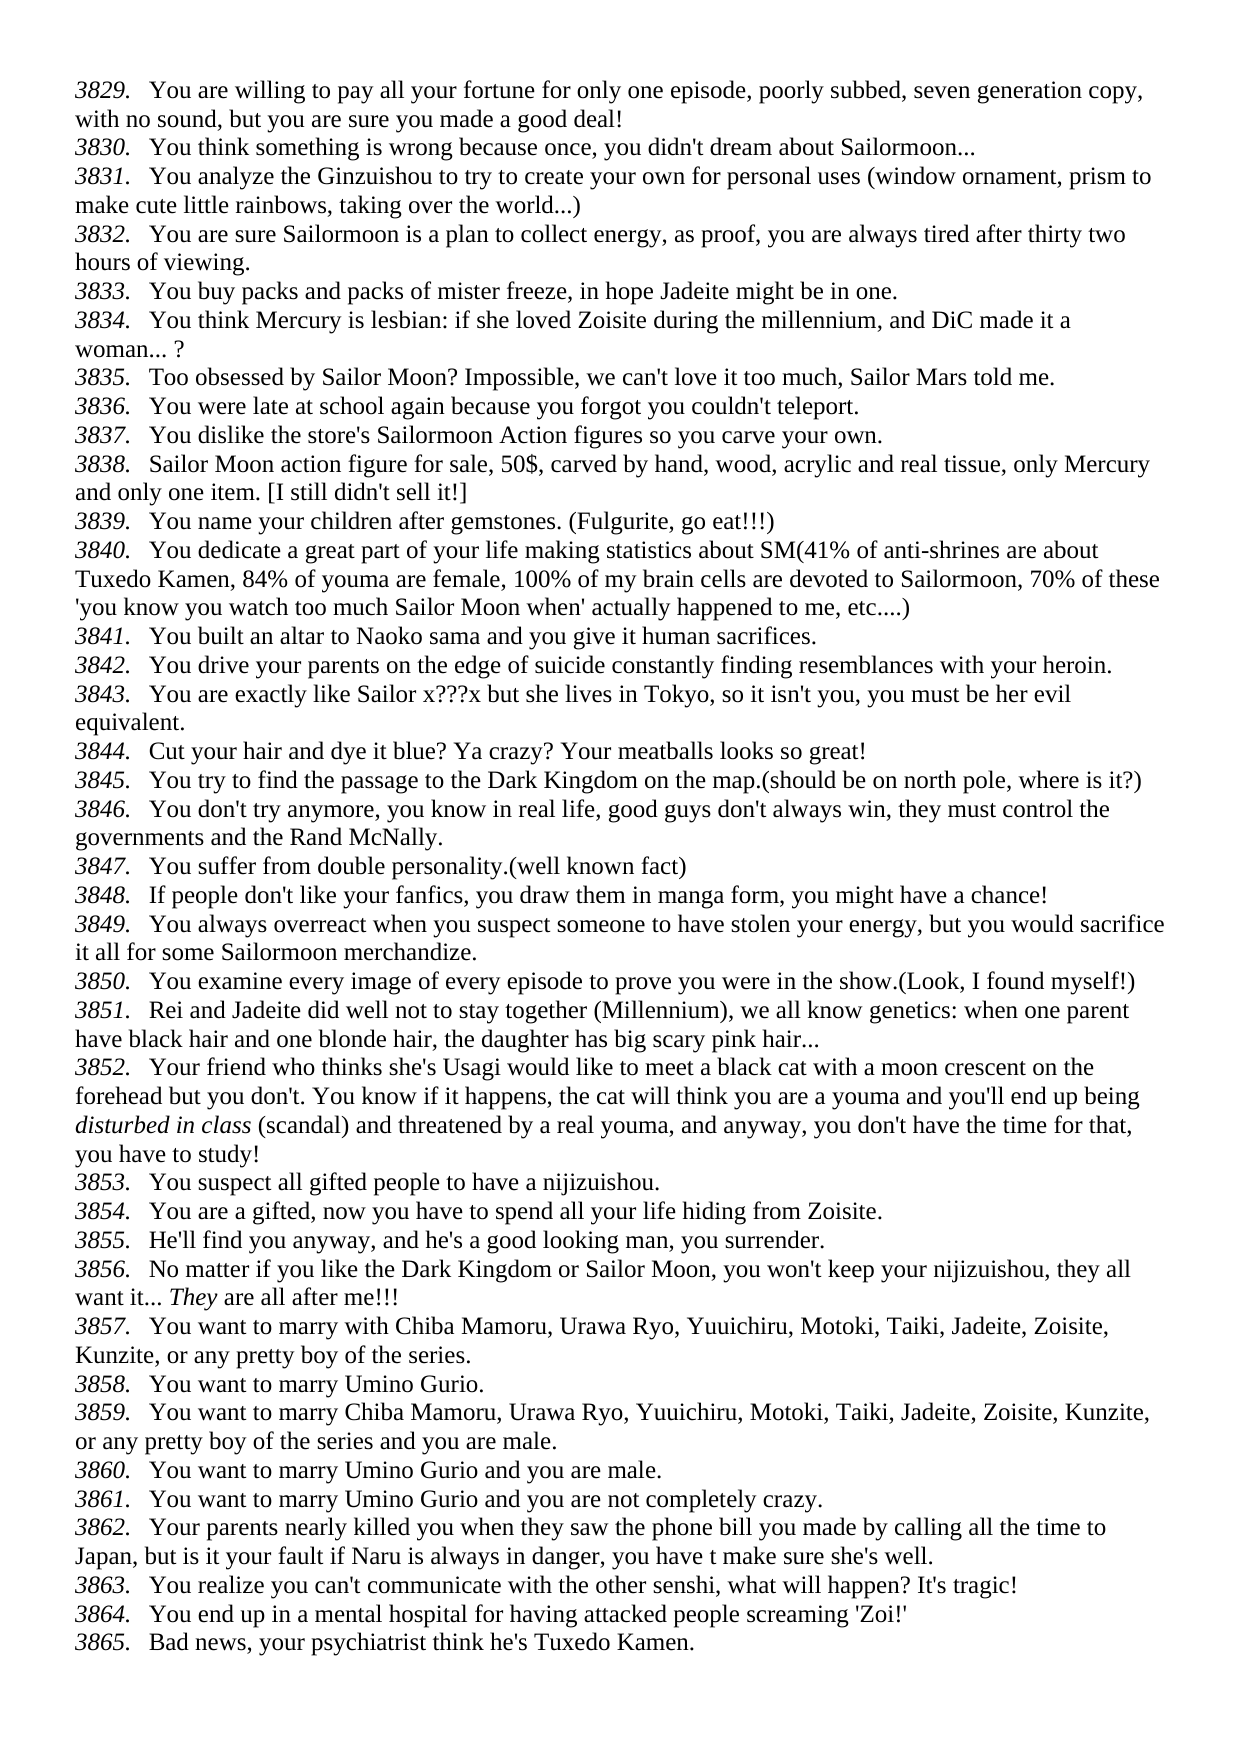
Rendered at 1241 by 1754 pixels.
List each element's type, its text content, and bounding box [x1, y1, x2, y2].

list You analyze the Ginzuishou to try to create your own for personal uses (window ornament, prism to make cute little rainbows, taking over the world...) [75, 161, 1165, 219]
list You suspect all gifted people to have a nijizuishou. [75, 1167, 1165, 1196]
list You are willing to pay all your fortune for only one episode, poorly subbed, seven generation copy, with no sound, but you are sure you made a good deal! [75, 75, 1165, 132]
list You want to marry Umino Gurio. [75, 1369, 1165, 1397]
list If people don't like your fanfics, you draw them in manga form, you might have a chance! [75, 880, 1165, 909]
list He'll find you anyway, and he's a good looking man, you surrender. [75, 1225, 1165, 1254]
list You always overreact when you suspect someone to have stolen your energy, but you would sacrifice it all for some Sailormoon merchandize. [75, 909, 1165, 966]
list You want to marry Chiba Mamoru, Urawa Ryo, Yuuichiru, Motoki, Taiki, Jadeite, Zoisite, Kunzite, or any pretty boy of the series and you are male. [75, 1397, 1165, 1455]
list You name your children after gemstones. (Fulgurite, go eat!!!) [75, 506, 1165, 535]
list You built an altar to Naoko sama and you give it human sacrifices. [75, 621, 1165, 650]
list You want to marry Umino Gurio and you are male. [75, 1455, 1165, 1484]
list You realize you can't communicate with the other senshi, what will happen? It's tragic! [75, 1570, 1165, 1599]
list Too obsessed by Sailor Moon? Impossible, we can't love it too much, Sailor Mars told me. [75, 362, 1165, 391]
list You are a gifted, now you have to spend all your life hiding from Zoisite. [75, 1196, 1165, 1225]
list You dedicate a great part of your life making statistics about SM(41% of anti-shrines are about Tuxedo Kamen, 84% of youma are female, 100% of my brain cells are devoted to Sailormoon, 70% of these 'you know you watch too much Sailor Moon when' actually happened to me, etc....) [75, 535, 1165, 621]
list Rei and Jadeite did well not to stay together (Millennium), we all know genetics: when one parent have black hair and one blonde hair, the daughter has big scary pink hair... [75, 995, 1165, 1052]
list You are exactly like Sailor x???x but she lives in Tokyo, so it isn't you, you must be her evil equivalent. [75, 679, 1165, 736]
list You want to marry Umino Gurio and you are not completely crazy. [75, 1484, 1165, 1512]
list You are sure Sailormoon is a plan to collect energy, as proof, you are always tired after thirty two hours of viewing. [75, 219, 1165, 276]
list You end up in a mental hospital for having attacked people screaming 'Zoi!' [75, 1599, 1165, 1627]
list You think something is wrong because once, you didn't dream about Sailormoon... [75, 132, 1165, 161]
list No matter if you like the Dark Kingdom or Sailor Moon, you won't keep your nijizuishou, they all want it... They are all after me!!! [75, 1254, 1165, 1311]
list You dislike the store's Sailormoon Action figures so you carve your own. [75, 420, 1165, 449]
list Sailor Moon action figure for sale, 50$, carved by hand, wood, acrylic and real tissue, only Mercury and only one item. [I still didn't sell it!] [75, 449, 1165, 506]
list Bad news, your psychiatrist think he's Tuxedo Kamen. [75, 1627, 1165, 1656]
list You don't try anymore, you know in real life, good guys don't always win, they must control the governments and the Rand McNally. [75, 794, 1165, 851]
list You suffer from double personality.(well known fact) [75, 851, 1165, 880]
list You drive your parents on the edge of suicide constantly finding resemblances with your heroin. [75, 650, 1165, 679]
list You buy packs and packs of mister freeze, in hope Jadeite might be in one. [75, 276, 1165, 305]
list Your parents nearly killed you when they saw the phone bill you made by calling all the time to Japan, but is it your fault if Naru is always in danger, you have t make sure she's well. [75, 1512, 1165, 1570]
list You think Mercury is lesbian: if she loved Zoisite during the millennium, and DiC made it a woman... ? [75, 305, 1165, 362]
list You try to find the passage to the Dark Kingdom on the map.(should be on north pole, where is it?) [75, 765, 1165, 794]
list Cut your hair and dye it blue? Ya crazy? Your meatballs looks so great! [75, 736, 1165, 765]
list You want to marry with Chiba Mamoru, Urawa Ryo, Yuuichiru, Motoki, Taiki, Jadeite, Zoisite, Kunzite, or any pretty boy of the series. [75, 1311, 1165, 1369]
list You were late at school again because you forgot you couldn't teleport. [75, 391, 1165, 420]
list You examine every image of every episode to prove you were in the show.(Look, I found myself!) [75, 966, 1165, 995]
list Your friend who thinks she's Usagi would like to meet a black cat with a moon crescent on the forehead but you don't. You know if it happens, the cat will think you are a youma and you'll end up being disturbed in class (scandal) and threatened by a real youma, and anyway, you don't have the time for that, you have to study! [75, 1052, 1165, 1167]
